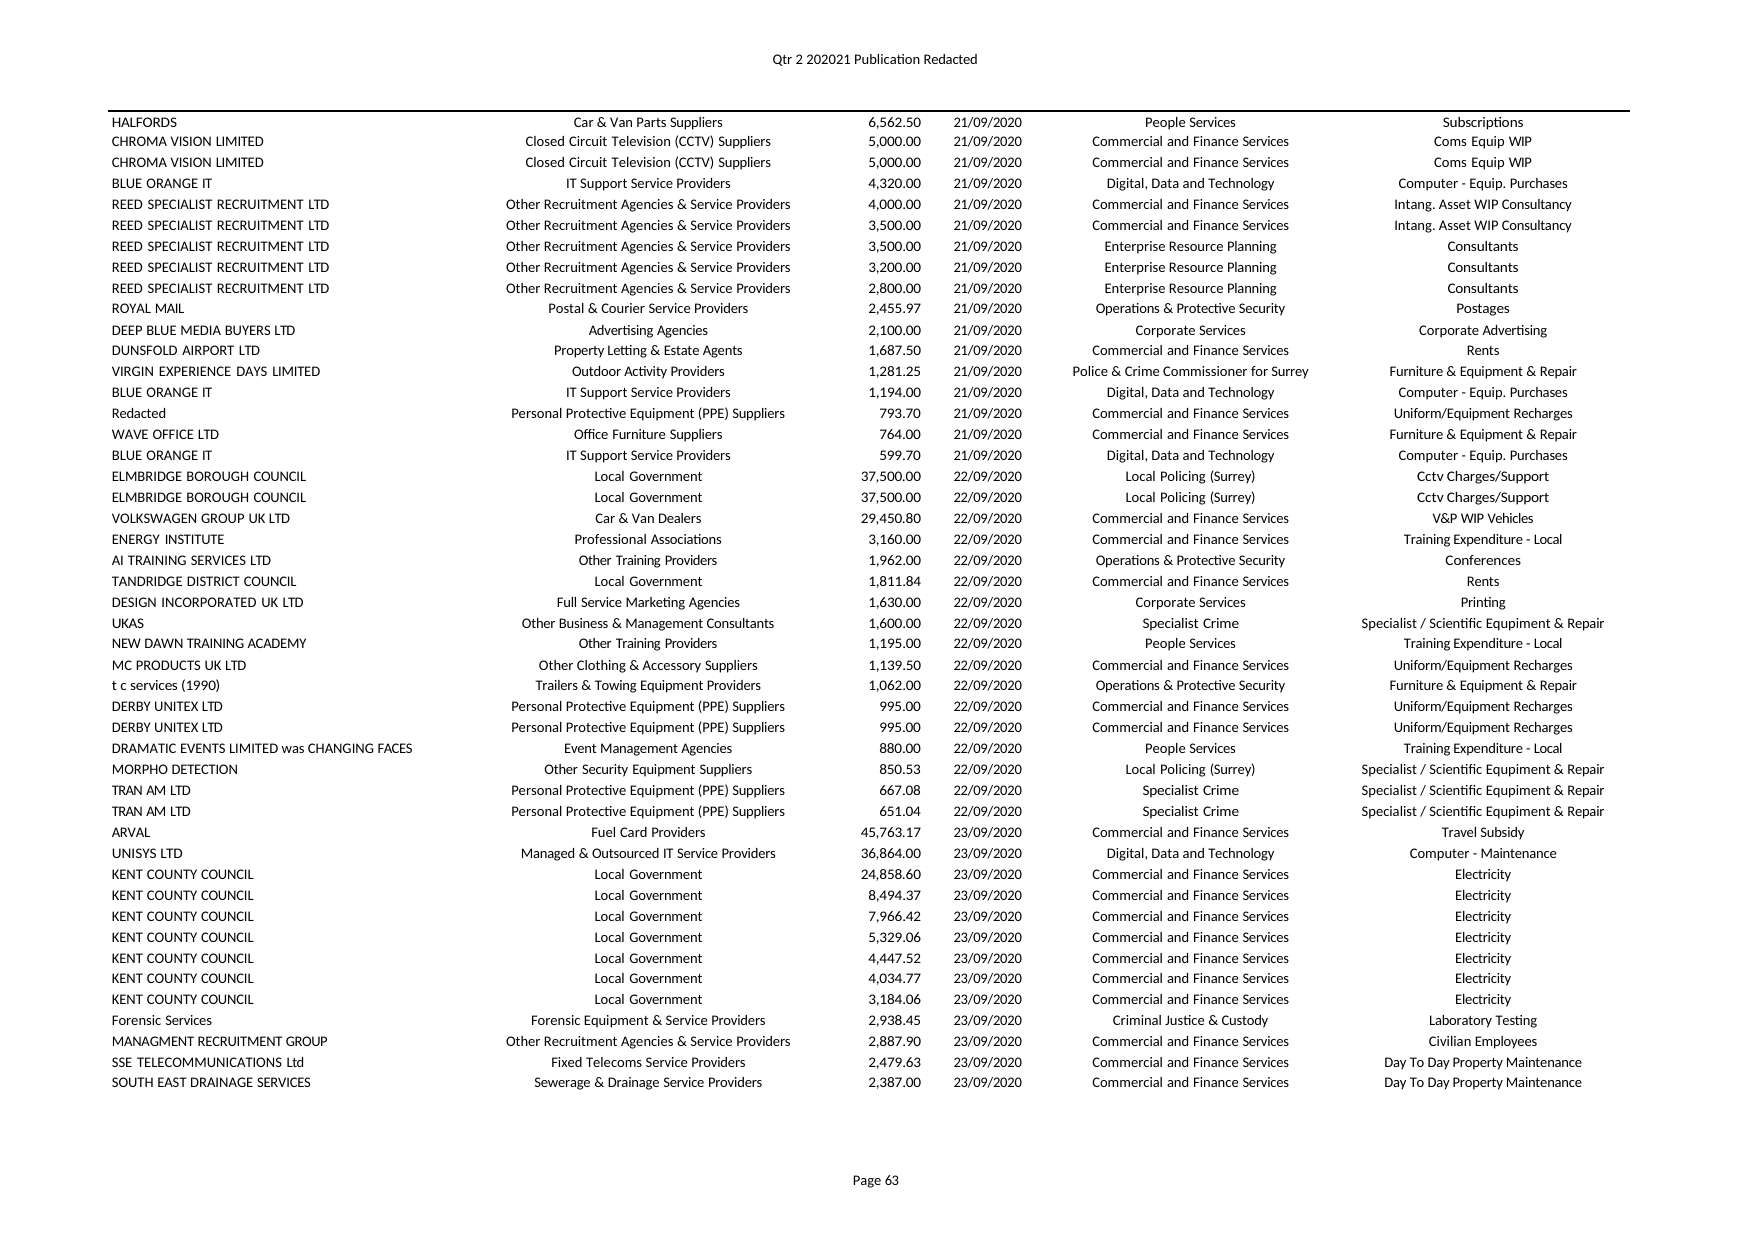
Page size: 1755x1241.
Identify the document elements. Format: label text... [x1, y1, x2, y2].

table_cell Other Recruitment Agencies & Service Providers [465, 215, 829, 236]
table_cell KENT COUNTY COUNCIL [108, 969, 465, 989]
table_cell 995.00 [829, 717, 927, 738]
table_cell 3,200.00 [829, 257, 927, 278]
table_cell Forensic Services [108, 1010, 465, 1031]
table_cell Electricity [1337, 990, 1629, 1010]
table_cell UNISYS LTD [108, 843, 465, 864]
table_cell 21/09/2020 [928, 194, 1044, 215]
table_cell REED SPECIALIST RECRUITMENT LTD [108, 278, 465, 298]
table_cell 2,938.45 [829, 1010, 927, 1031]
table_cell Personal Protective Equipment (PPE) Suppliers [465, 801, 829, 822]
table_cell Other Training Providers [465, 634, 829, 654]
table_cell 22/09/2020 [928, 780, 1044, 801]
table_cell DUNSFOLD AIRPORT LTD [108, 340, 465, 361]
table_cell 21/09/2020 [928, 361, 1044, 382]
table_cell 4,320.00 [829, 173, 927, 194]
table_cell People Services [1045, 738, 1337, 759]
table_cell KENT COUNTY COUNCIL [108, 864, 465, 885]
table_cell 3,160.00 [829, 529, 927, 550]
table_cell Personal Protective Equipment (PPE) Suppliers [465, 696, 829, 717]
table_cell Electricity [1337, 885, 1629, 906]
table_cell CHROMA VISION LIMITED [108, 131, 465, 152]
table_cell MC PRODUCTS UK LTD [108, 655, 465, 675]
table_cell 1,600.00 [829, 613, 927, 633]
table_cell Postal & Courier Service Providers [465, 299, 829, 319]
table_cell 21/09/2020 [928, 445, 1044, 466]
table_cell 21/09/2020 [928, 236, 1044, 257]
table_cell MORPHO DETECTION [108, 759, 465, 780]
table_cell Commercial and Finance Services [1045, 340, 1337, 361]
table_cell Commercial and Finance Services [1045, 969, 1337, 989]
table_cell 2,387.00 [829, 1073, 927, 1093]
table_cell Intang. Asset WIP Consultancy [1337, 194, 1629, 215]
table_cell 599.70 [829, 445, 927, 466]
table_cell Sewerage & Drainage Service Providers [465, 1073, 829, 1093]
table_cell Digital, Data and Technology [1045, 173, 1337, 194]
table_cell Training Expenditure - Local [1337, 738, 1629, 759]
table_cell 21/09/2020 [928, 112, 1044, 131]
table_cell Managed & Outsourced IT Service Providers [465, 843, 829, 864]
table_cell REED SPECIALIST RECRUITMENT LTD [108, 236, 465, 257]
table_cell 22/09/2020 [928, 634, 1044, 654]
table_cell KENT COUNTY COUNCIL [108, 885, 465, 906]
table_cell 1,630.00 [829, 592, 927, 613]
table_cell Laboratory Testing [1337, 1010, 1629, 1031]
table_cell Local Government [465, 466, 829, 487]
table_cell 1,194.00 [829, 382, 927, 403]
table_cell Criminal Justice & Custody [1045, 1010, 1337, 1031]
table_cell 4,034.77 [829, 969, 927, 989]
table_cell Commercial and Finance Services [1045, 508, 1337, 529]
table_cell 21/09/2020 [928, 382, 1044, 403]
table_cell 21/09/2020 [928, 424, 1044, 445]
table_cell Car & Van Parts Suppliers [465, 112, 829, 131]
table_cell 22/09/2020 [928, 592, 1044, 613]
table_cell REED SPECIALIST RECRUITMENT LTD [108, 194, 465, 215]
table_cell Day To Day Property Maintenance [1337, 1052, 1629, 1073]
table_cell Personal Protective Equipment (PPE) Suppliers [465, 717, 829, 738]
table_cell Uniform/Equipment Recharges [1337, 696, 1629, 717]
table_cell Uniform/Equipment Recharges [1337, 655, 1629, 675]
table_cell CHROMA VISION LIMITED [108, 152, 465, 173]
table_cell 1,281.25 [829, 361, 927, 382]
table_cell Furniture & Equipment & Repair [1337, 675, 1629, 696]
table_cell Commercial and Finance Services [1045, 529, 1337, 550]
table_cell Closed Circuit Television (CCTV) Suppliers [465, 152, 829, 173]
table_cell ENERGY INSTITUTE [108, 529, 465, 550]
table_cell Postages [1337, 299, 1629, 319]
table_cell ARVAL [108, 822, 465, 843]
table_cell Commercial and Finance Services [1045, 131, 1337, 152]
table_cell Day To Day Property Maintenance [1337, 1073, 1629, 1093]
table_cell 23/09/2020 [928, 948, 1044, 968]
table_cell MANAGMENT RECRUITMENT GROUP [108, 1031, 465, 1052]
table_cell 880.00 [829, 738, 927, 759]
table_cell 2,800.00 [829, 278, 927, 298]
table_cell 6,562.50 [829, 112, 927, 131]
table_cell 1,811.84 [829, 571, 927, 592]
table_cell 651.04 [829, 801, 927, 822]
table_cell Fixed Telecoms Service Providers [465, 1052, 829, 1073]
table_cell IT Support Service Providers [465, 173, 829, 194]
table_cell TRAN AM LTD [108, 780, 465, 801]
table_cell KENT COUNTY COUNCIL [108, 990, 465, 1010]
table_cell 21/09/2020 [928, 215, 1044, 236]
table_cell Enterprise Resource Planning [1045, 278, 1337, 298]
table_cell 23/09/2020 [928, 864, 1044, 885]
table_cell 23/09/2020 [928, 927, 1044, 948]
table_cell 23/09/2020 [928, 990, 1044, 1010]
table_cell Commercial and Finance Services [1045, 696, 1337, 717]
table_cell 24,858.60 [829, 864, 927, 885]
table_cell Commercial and Finance Services [1045, 403, 1337, 424]
table_cell Other Recruitment Agencies & Service Providers [465, 236, 829, 257]
table_cell HALFORDS [108, 112, 465, 131]
table_cell Consultants [1337, 278, 1629, 298]
table_cell Computer - Maintenance [1337, 843, 1629, 864]
table_cell KENT COUNTY COUNCIL [108, 906, 465, 927]
table_cell 22/09/2020 [928, 487, 1044, 508]
table_cell TANDRIDGE DISTRICT COUNCIL [108, 571, 465, 592]
table_cell 667.08 [829, 780, 927, 801]
table_cell Electricity [1337, 864, 1629, 885]
table_cell SOUTH EAST DRAINAGE SERVICES [108, 1073, 465, 1093]
table_cell Corporate Advertising [1337, 320, 1629, 340]
table_cell 21/09/2020 [928, 131, 1044, 152]
table_cell KENT COUNTY COUNCIL [108, 948, 465, 968]
table_cell REED SPECIALIST RECRUITMENT LTD [108, 215, 465, 236]
table_cell Specialist Crime [1045, 780, 1337, 801]
table_cell ROYAL MAIL [108, 299, 465, 319]
table_cell 22/09/2020 [928, 613, 1044, 633]
table_cell UKAS [108, 613, 465, 633]
table_cell 37,500.00 [829, 466, 927, 487]
table_cell Printing [1337, 592, 1629, 613]
table_cell t c services (1990) [108, 675, 465, 696]
table_cell ELMBRIDGE BOROUGH COUNCIL [108, 487, 465, 508]
table_cell Digital, Data and Technology [1045, 382, 1337, 403]
table_cell Fuel Card Providers [465, 822, 829, 843]
table_cell 23/09/2020 [928, 1010, 1044, 1031]
table_cell Other Recruitment Agencies & Service Providers [465, 194, 829, 215]
table_cell Commercial and Finance Services [1045, 1073, 1337, 1093]
table_cell 21/09/2020 [928, 278, 1044, 298]
table_cell 21/09/2020 [928, 403, 1044, 424]
table_cell Civilian Employees [1337, 1031, 1629, 1052]
table_cell KENT COUNTY COUNCIL [108, 927, 465, 948]
table_cell 2,887.90 [829, 1031, 927, 1052]
table_cell Other Clothing & Accessory Suppliers [465, 655, 829, 675]
table_cell 37,500.00 [829, 487, 927, 508]
table_cell Computer - Equip. Purchases [1337, 382, 1629, 403]
table_cell Closed Circuit Television (CCTV) Suppliers [465, 131, 829, 152]
table_cell 21/09/2020 [928, 320, 1044, 340]
table_cell 5,000.00 [829, 131, 927, 152]
table_cell 21/09/2020 [928, 257, 1044, 278]
table_cell Local Government [465, 864, 829, 885]
table_cell Professional Associations [465, 529, 829, 550]
table_cell Intang. Asset WIP Consultancy [1337, 215, 1629, 236]
table_cell Cctv Charges/Support [1337, 487, 1629, 508]
table_cell 22/09/2020 [928, 571, 1044, 592]
table_cell Electricity [1337, 969, 1629, 989]
table_cell Operations & Protective Security [1045, 675, 1337, 696]
table_cell Cctv Charges/Support [1337, 466, 1629, 487]
table_cell REED SPECIALIST RECRUITMENT LTD [108, 257, 465, 278]
table_cell Local Government [465, 990, 829, 1010]
table_cell 21/09/2020 [928, 299, 1044, 319]
table_cell 23/09/2020 [928, 843, 1044, 864]
table_cell Redacted [108, 403, 465, 424]
table_cell Police & Crime Commissioner for Surrey [1045, 361, 1337, 382]
table_cell 29,450.80 [829, 508, 927, 529]
table_cell IT Support Service Providers [465, 445, 829, 466]
table_cell Commercial and Finance Services [1045, 717, 1337, 738]
table_cell Commercial and Finance Services [1045, 927, 1337, 948]
table_cell Other Recruitment Agencies & Service Providers [465, 1031, 829, 1052]
table_cell Commercial and Finance Services [1045, 885, 1337, 906]
table_cell Local Government [465, 927, 829, 948]
table_cell Subscriptions [1337, 112, 1629, 131]
table_cell Local Policing (Surrey) [1045, 466, 1337, 487]
table_cell 2,479.63 [829, 1052, 927, 1073]
table_cell 1,195.00 [829, 634, 927, 654]
table_cell 22/09/2020 [928, 508, 1044, 529]
table_cell 4,000.00 [829, 194, 927, 215]
table_cell ELMBRIDGE BOROUGH COUNCIL [108, 466, 465, 487]
table_cell Local Government [465, 948, 829, 968]
table_cell 3,184.06 [829, 990, 927, 1010]
table_cell DESIGN INCORPORATED UK LTD [108, 592, 465, 613]
table_cell Computer - Equip. Purchases [1337, 445, 1629, 466]
table_cell Commercial and Finance Services [1045, 194, 1337, 215]
table_cell VOLKSWAGEN GROUP UK LTD [108, 508, 465, 529]
table_cell Commercial and Finance Services [1045, 906, 1337, 927]
table_cell Commercial and Finance Services [1045, 571, 1337, 592]
table_cell 21/09/2020 [928, 173, 1044, 194]
table_cell Property Letting & Estate Agents [465, 340, 829, 361]
table_cell TRAN AM LTD [108, 801, 465, 822]
table_cell 45,763.17 [829, 822, 927, 843]
table_cell 5,000.00 [829, 152, 927, 173]
table_cell Electricity [1337, 948, 1629, 968]
table_cell Event Management Agencies [465, 738, 829, 759]
table_cell Specialist Crime [1045, 801, 1337, 822]
table_cell 1,962.00 [829, 550, 927, 571]
table_cell 22/09/2020 [928, 675, 1044, 696]
table_cell WAVE OFFICE LTD [108, 424, 465, 445]
table_cell 23/09/2020 [928, 1031, 1044, 1052]
table_cell BLUE ORANGE IT [108, 382, 465, 403]
table_cell 22/09/2020 [928, 529, 1044, 550]
table_cell 23/09/2020 [928, 822, 1044, 843]
table_cell Commercial and Finance Services [1045, 864, 1337, 885]
table_cell 22/09/2020 [928, 466, 1044, 487]
table_cell 23/09/2020 [928, 885, 1044, 906]
table_cell DERBY UNITEX LTD [108, 696, 465, 717]
table_cell Uniform/Equipment Recharges [1337, 403, 1629, 424]
table_cell People Services [1045, 634, 1337, 654]
table_cell Electricity [1337, 906, 1629, 927]
table_cell SSE TELECOMMUNICATIONS Ltd [108, 1052, 465, 1073]
table_cell 3,500.00 [829, 215, 927, 236]
table_cell Personal Protective Equipment (PPE) Suppliers [465, 403, 829, 424]
table_cell Operations & Protective Security [1045, 299, 1337, 319]
table_cell Other Business & Management Consultants [465, 613, 829, 633]
table_cell Training Expenditure - Local [1337, 529, 1629, 550]
table_cell 2,455.97 [829, 299, 927, 319]
table_cell Full Service Marketing Agencies [465, 592, 829, 613]
table_cell Operations & Protective Security [1045, 550, 1337, 571]
table_cell 21/09/2020 [928, 152, 1044, 173]
table_cell Rents [1337, 571, 1629, 592]
table_cell Commercial and Finance Services [1045, 424, 1337, 445]
table_cell Other Security Equipment Suppliers [465, 759, 829, 780]
table_cell Commercial and Finance Services [1045, 655, 1337, 675]
table_cell Local Government [465, 969, 829, 989]
table_cell Uniform/Equipment Recharges [1337, 717, 1629, 738]
table_cell DEEP BLUE MEDIA BUYERS LTD [108, 320, 465, 340]
table_cell Enterprise Resource Planning [1045, 236, 1337, 257]
table_cell 22/09/2020 [928, 759, 1044, 780]
table_cell AI TRAINING SERVICES LTD [108, 550, 465, 571]
table_cell Computer - Equip. Purchases [1337, 173, 1629, 194]
table_cell Specialist Crime [1045, 613, 1337, 633]
table_cell V&P WIP Vehicles [1337, 508, 1629, 529]
table_cell 5,329.06 [829, 927, 927, 948]
table_cell 850.53 [829, 759, 927, 780]
table_cell 23/09/2020 [928, 906, 1044, 927]
table_cell Local Government [465, 571, 829, 592]
table_cell BLUE ORANGE IT [108, 445, 465, 466]
table_cell Digital, Data and Technology [1045, 445, 1337, 466]
table_cell IT Support Service Providers [465, 382, 829, 403]
table_cell 22/09/2020 [928, 801, 1044, 822]
table_cell Coms Equip WIP [1337, 131, 1629, 152]
table_cell Commercial and Finance Services [1045, 215, 1337, 236]
table_cell Commercial and Finance Services [1045, 1031, 1337, 1052]
table_cell 2,100.00 [829, 320, 927, 340]
table_cell 1,062.00 [829, 675, 927, 696]
table_cell Other Recruitment Agencies & Service Providers [465, 257, 829, 278]
table_cell Local Policing (Surrey) [1045, 487, 1337, 508]
table_cell 22/09/2020 [928, 696, 1044, 717]
table_cell Office Furniture Suppliers [465, 424, 829, 445]
table_cell Consultants [1337, 257, 1629, 278]
table_cell 8,494.37 [829, 885, 927, 906]
table_cell Rents [1337, 340, 1629, 361]
table_cell Digital, Data and Technology [1045, 843, 1337, 864]
table_cell Electricity [1337, 927, 1629, 948]
table_cell Specialist / Scientific Equpiment & Repair [1337, 780, 1629, 801]
table_cell 764.00 [829, 424, 927, 445]
table_cell Local Government [465, 885, 829, 906]
table_cell Furniture & Equipment & Repair [1337, 424, 1629, 445]
table_cell People Services [1045, 112, 1337, 131]
table_cell 22/09/2020 [928, 717, 1044, 738]
table_cell Corporate Services [1045, 320, 1337, 340]
table_cell 22/09/2020 [928, 550, 1044, 571]
table_cell 36,864.00 [829, 843, 927, 864]
table_cell Commercial and Finance Services [1045, 822, 1337, 843]
table_cell 3,500.00 [829, 236, 927, 257]
table_cell BLUE ORANGE IT [108, 173, 465, 194]
table_cell Enterprise Resource Planning [1045, 257, 1337, 278]
table_cell Personal Protective Equipment (PPE) Suppliers [465, 780, 829, 801]
table_cell DRAMATIC EVENTS LIMITED was CHANGING FACES [108, 738, 465, 759]
table_cell Forensic Equipment & Service Providers [465, 1010, 829, 1031]
table_cell Training Expenditure - Local [1337, 634, 1629, 654]
table_cell DERBY UNITEX LTD [108, 717, 465, 738]
table_cell 7,966.42 [829, 906, 927, 927]
table_cell Local Government [465, 487, 829, 508]
table_cell Specialist / Scientific Equpiment & Repair [1337, 801, 1629, 822]
table_cell Consultants [1337, 236, 1629, 257]
table_cell Commercial and Finance Services [1045, 1052, 1337, 1073]
table_cell 23/09/2020 [928, 1052, 1044, 1073]
table_cell NEW DAWN TRAINING ACADEMY [108, 634, 465, 654]
table_cell 793.70 [829, 403, 927, 424]
table_cell Corporate Services [1045, 592, 1337, 613]
table_cell 23/09/2020 [928, 969, 1044, 989]
table_cell Conferences [1337, 550, 1629, 571]
table_cell Local Government [465, 906, 829, 927]
table_cell Commercial and Finance Services [1045, 152, 1337, 173]
table_cell Other Training Providers [465, 550, 829, 571]
table_cell 4,447.52 [829, 948, 927, 968]
table_cell Car & Van Dealers [465, 508, 829, 529]
table_cell Advertising Agencies [465, 320, 829, 340]
table_cell Commercial and Finance Services [1045, 990, 1337, 1010]
table_cell 22/09/2020 [928, 655, 1044, 675]
table_cell Other Recruitment Agencies & Service Providers [465, 278, 829, 298]
table_cell Furniture & Equipment & Repair [1337, 361, 1629, 382]
table_cell 23/09/2020 [928, 1073, 1044, 1093]
table_cell Outdoor Activity Providers [465, 361, 829, 382]
table_cell 21/09/2020 [928, 340, 1044, 361]
table_cell Local Policing (Surrey) [1045, 759, 1337, 780]
table_cell Trailers & Towing Equipment Providers [465, 675, 829, 696]
table_cell Coms Equip WIP [1337, 152, 1629, 173]
table_cell Specialist / Scientific Equpiment & Repair [1337, 759, 1629, 780]
table_cell VIRGIN EXPERIENCE DAYS LIMITED [108, 361, 465, 382]
table_cell 22/09/2020 [928, 738, 1044, 759]
table_cell 1,139.50 [829, 655, 927, 675]
table_cell Travel Subsidy [1337, 822, 1629, 843]
table_cell 995.00 [829, 696, 927, 717]
table_cell 1,687.50 [829, 340, 927, 361]
table_cell Commercial and Finance Services [1045, 948, 1337, 968]
table_cell Specialist / Scientific Equpiment & Repair [1337, 613, 1629, 633]
